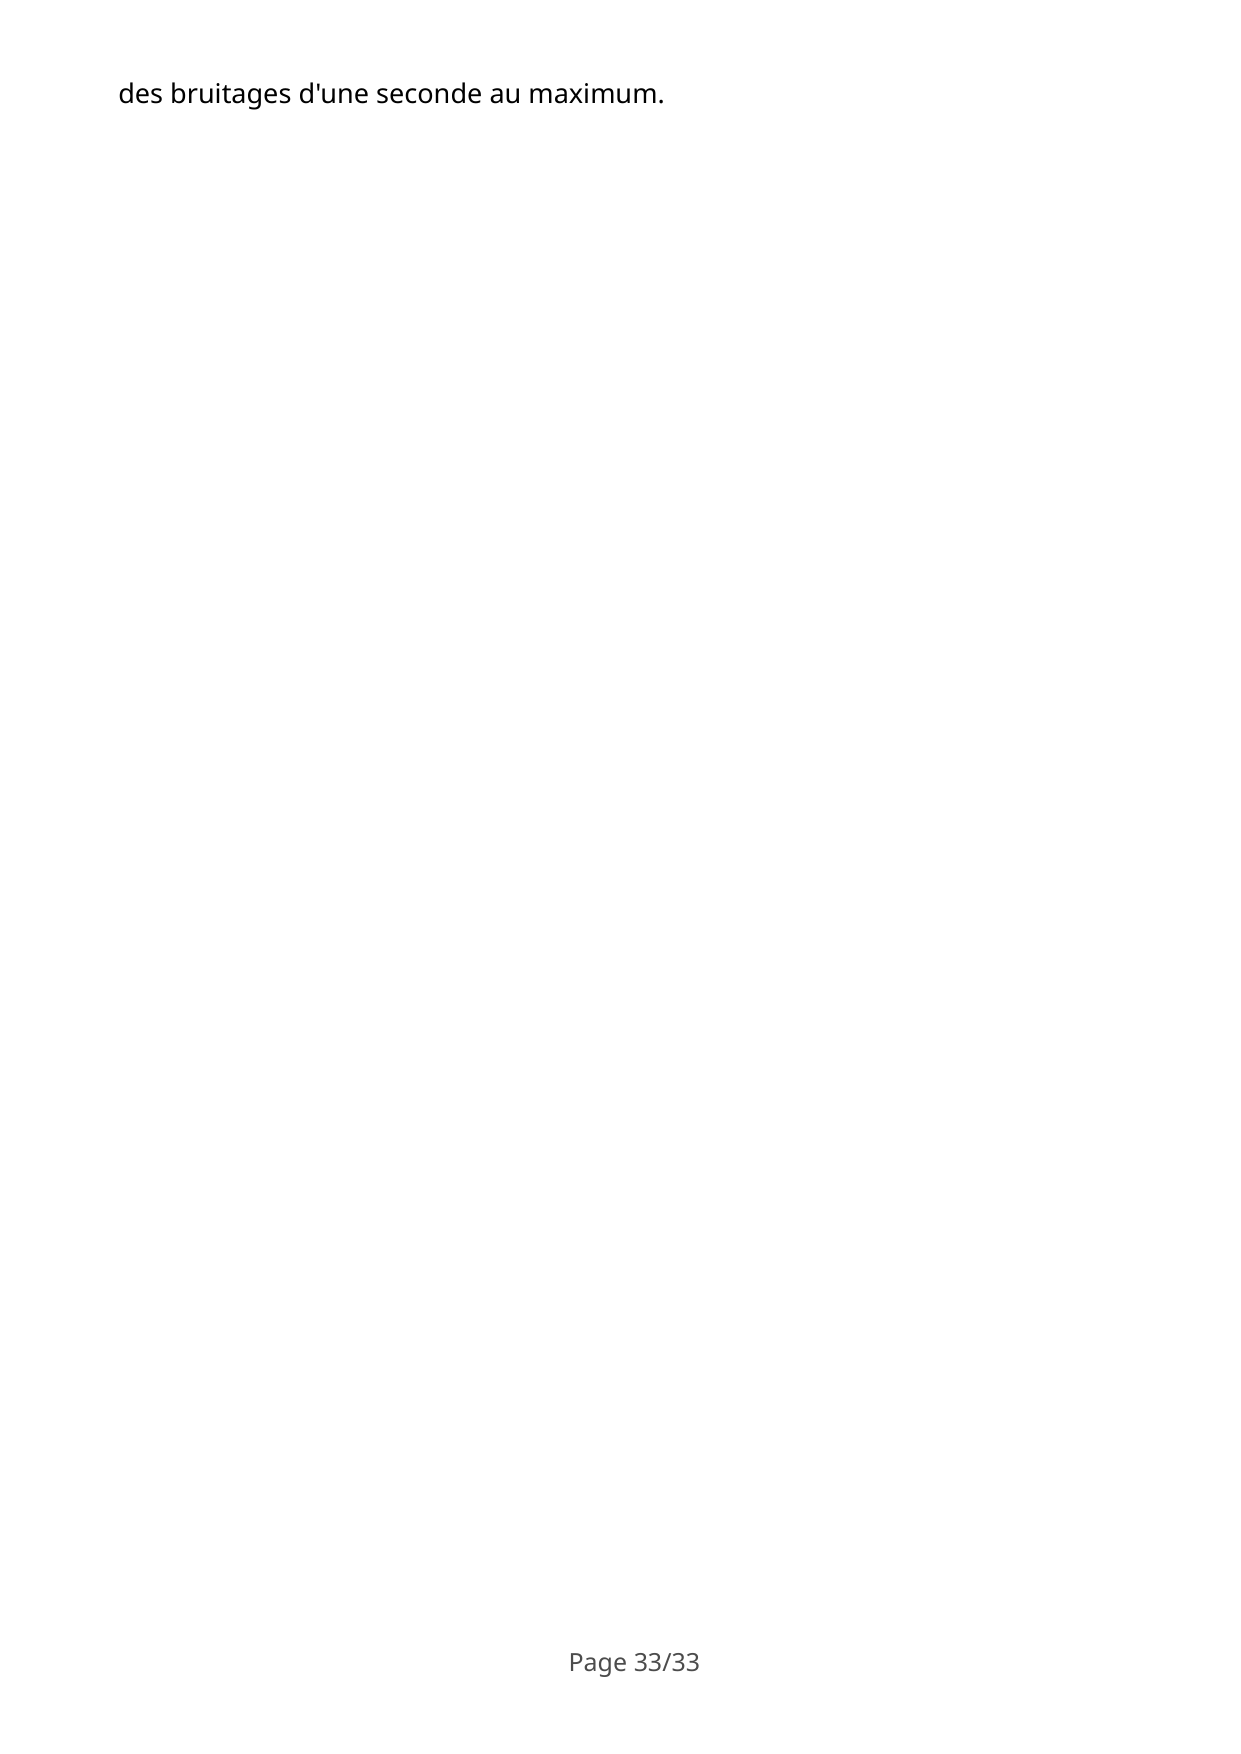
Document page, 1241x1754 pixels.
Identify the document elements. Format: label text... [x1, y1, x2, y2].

text des bruitages d'une seconde au maximum. [118, 75, 1122, 112]
